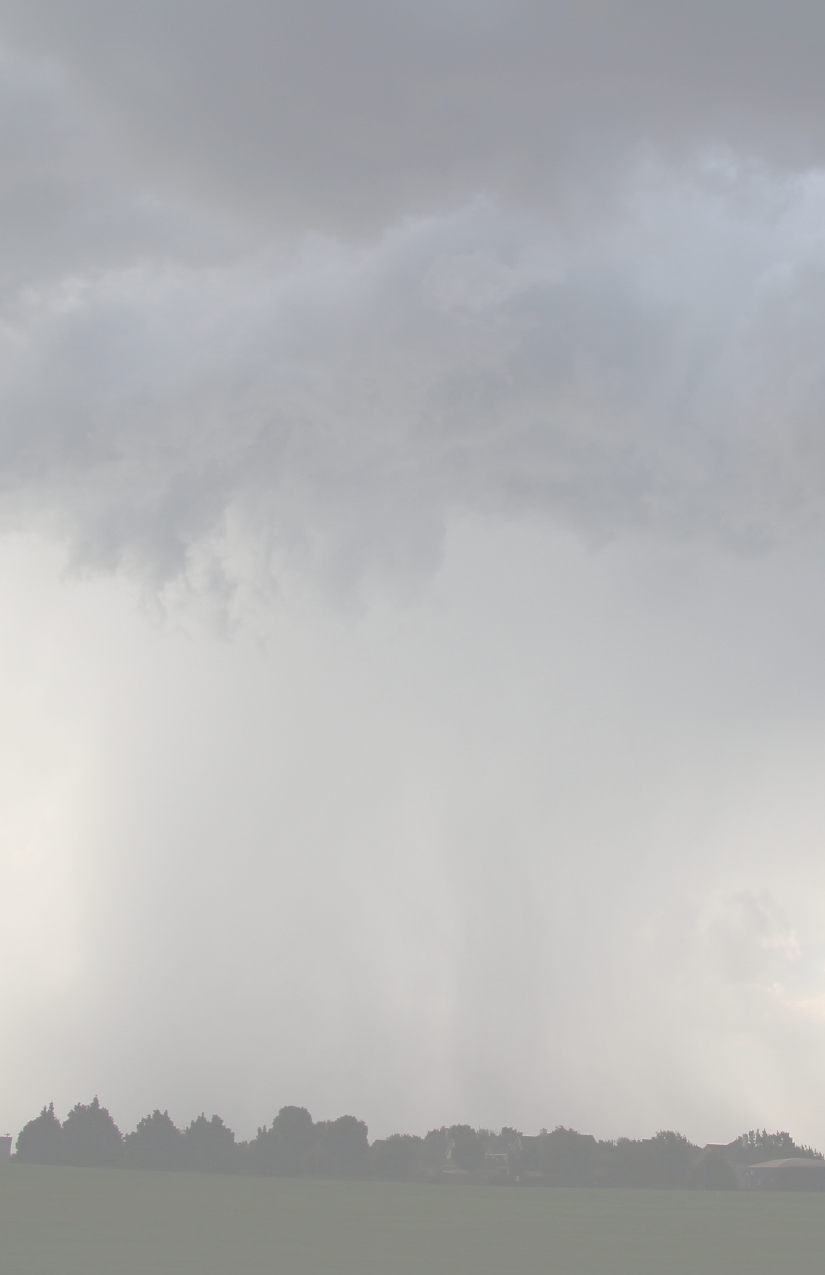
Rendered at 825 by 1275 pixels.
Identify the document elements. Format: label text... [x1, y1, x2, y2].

text John 14 [0, 0, 825, 1275]
